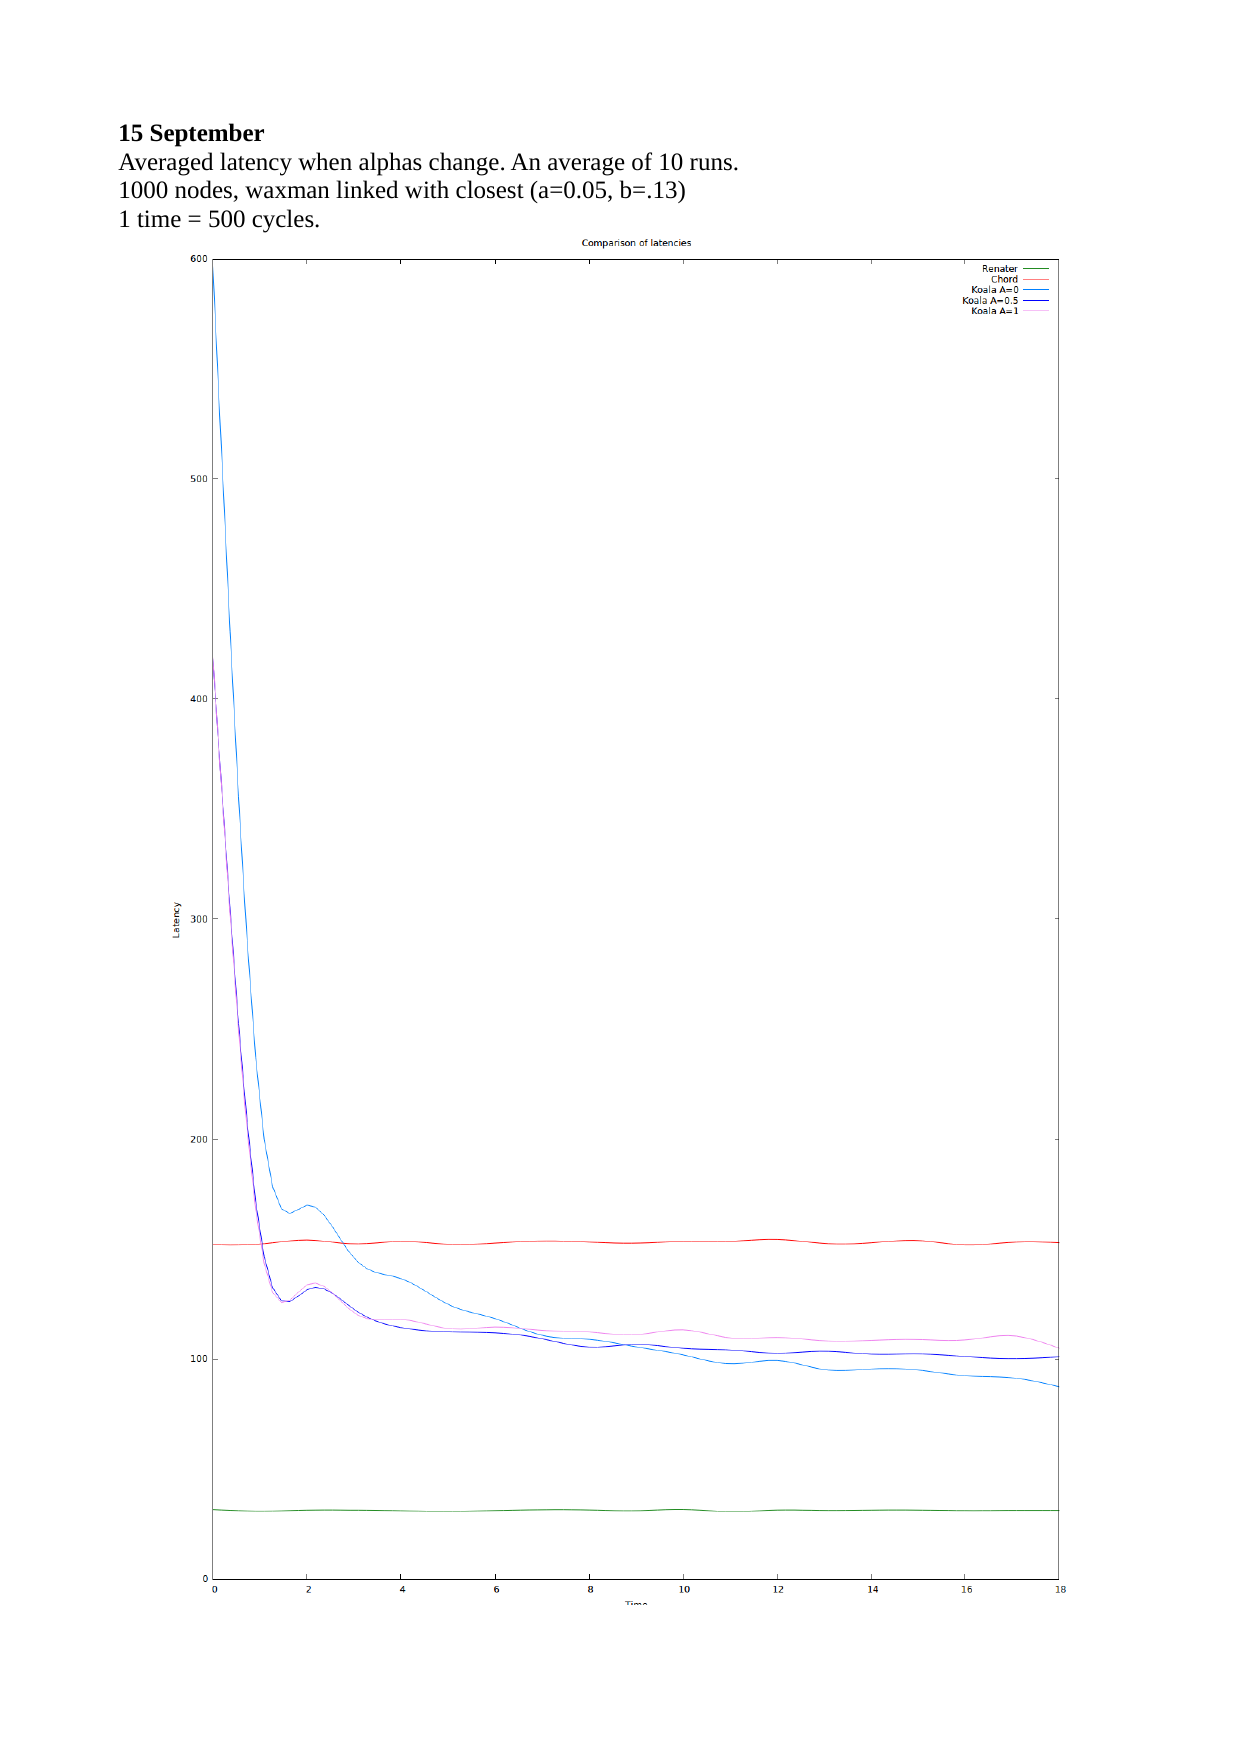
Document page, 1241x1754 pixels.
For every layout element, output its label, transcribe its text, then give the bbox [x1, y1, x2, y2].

text 15 September [118, 118, 1122, 147]
text Averaged latency when alphas change. An average of 10 runs. [118, 147, 1122, 176]
picture [169, 233, 1071, 1605]
text 1 time = 500 cycles. [118, 204, 1122, 233]
text 1000 nodes, waxman linked with closest (a=0.05, b=.13) [118, 176, 1122, 204]
